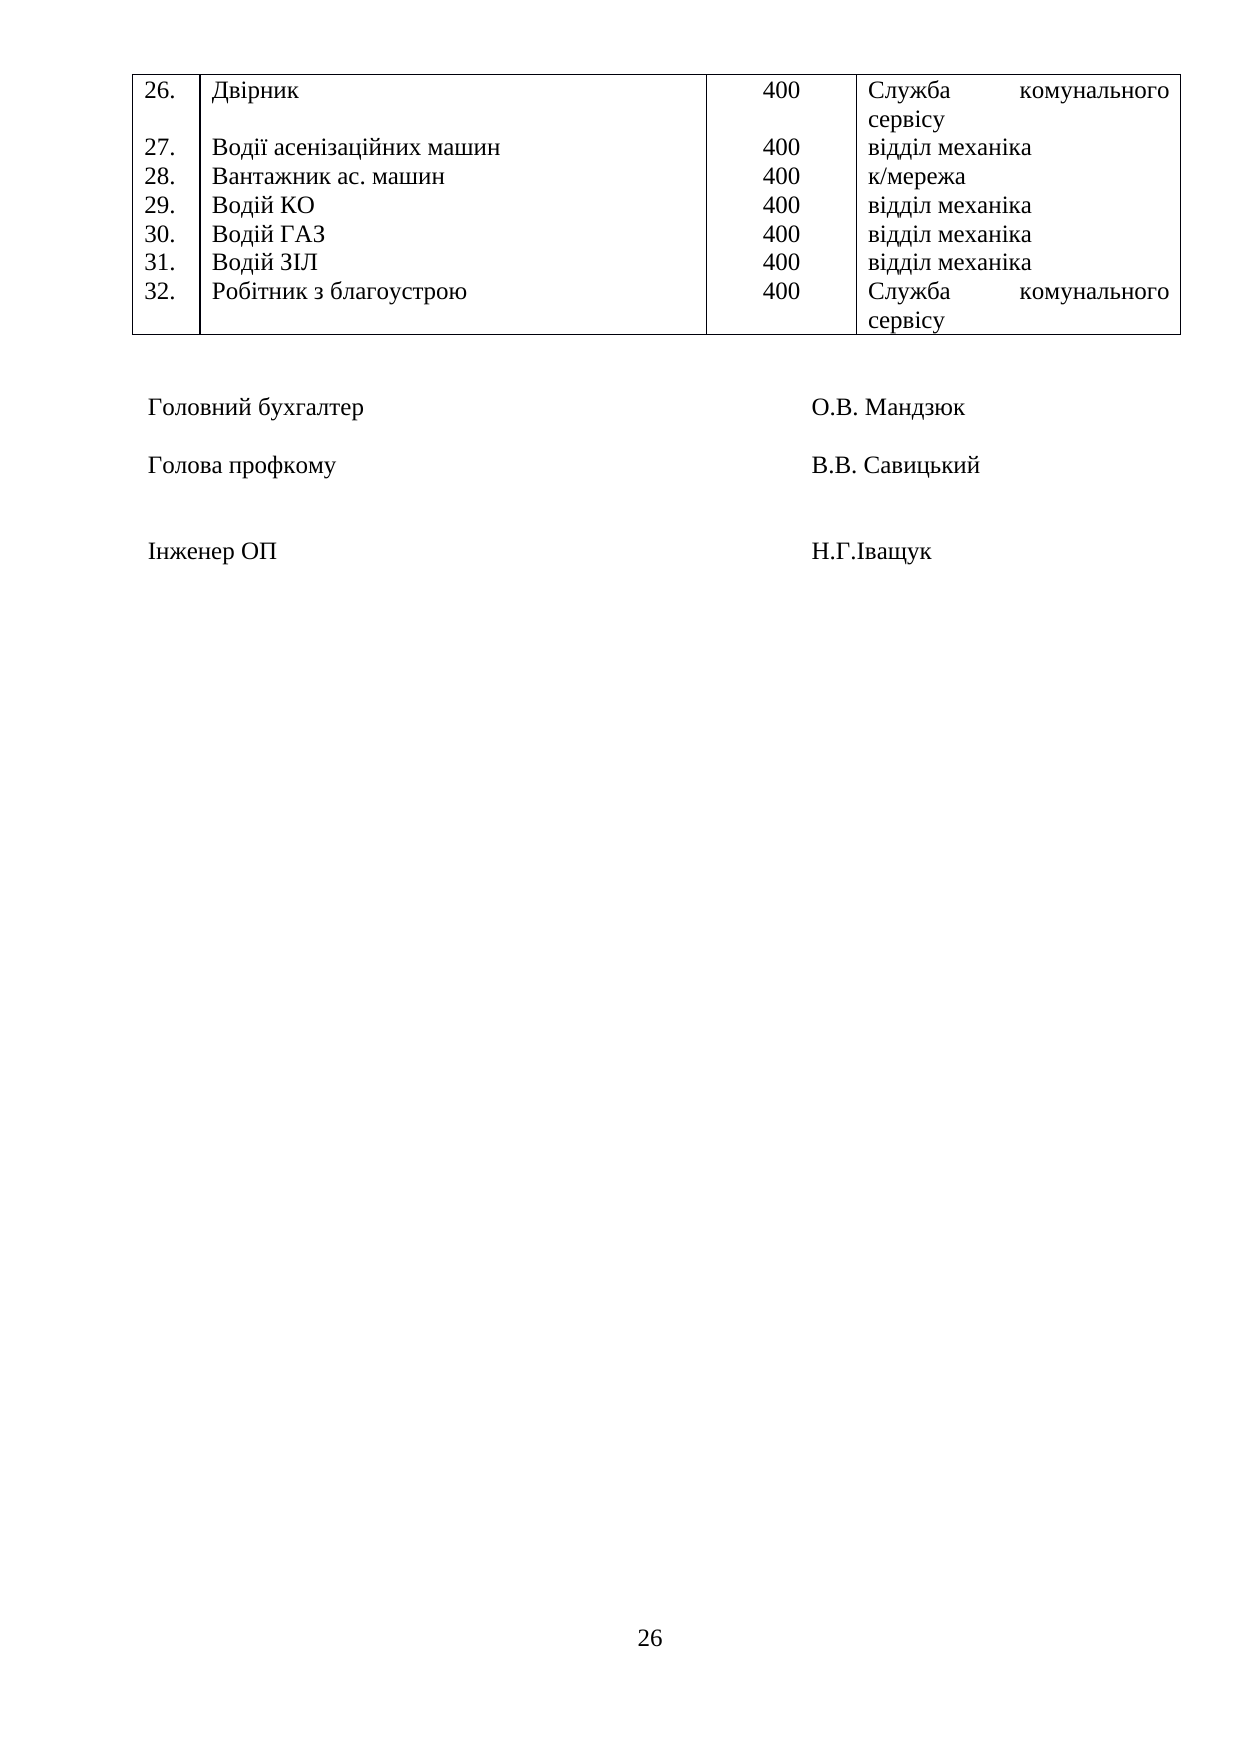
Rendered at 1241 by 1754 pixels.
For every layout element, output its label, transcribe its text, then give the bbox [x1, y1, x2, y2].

text Голова профкому В.В. Савицький [148, 450, 1152, 478]
table_cell 400 400 400 400 400 400 400 [707, 75, 856, 334]
table_cell Служба комунального сервісу відділ механіка к/мережа відділ механіка відділ механіка відділ механіка Служба комунального сервісу [857, 75, 1180, 334]
table_cell 26. 27. 28. 29. 30. 31. 32. [133, 75, 199, 334]
text Інженер ОП Н.Г.Іващук [148, 536, 1152, 565]
text Головний бухгалтер О.В. Мандзюк [148, 392, 1152, 421]
table_cell Двірник Водії асенізаційних машин Вантажник ас. машин Водій КО Водій ГАЗ Водій ЗІЛ Робітник з благоустрою [201, 75, 706, 334]
